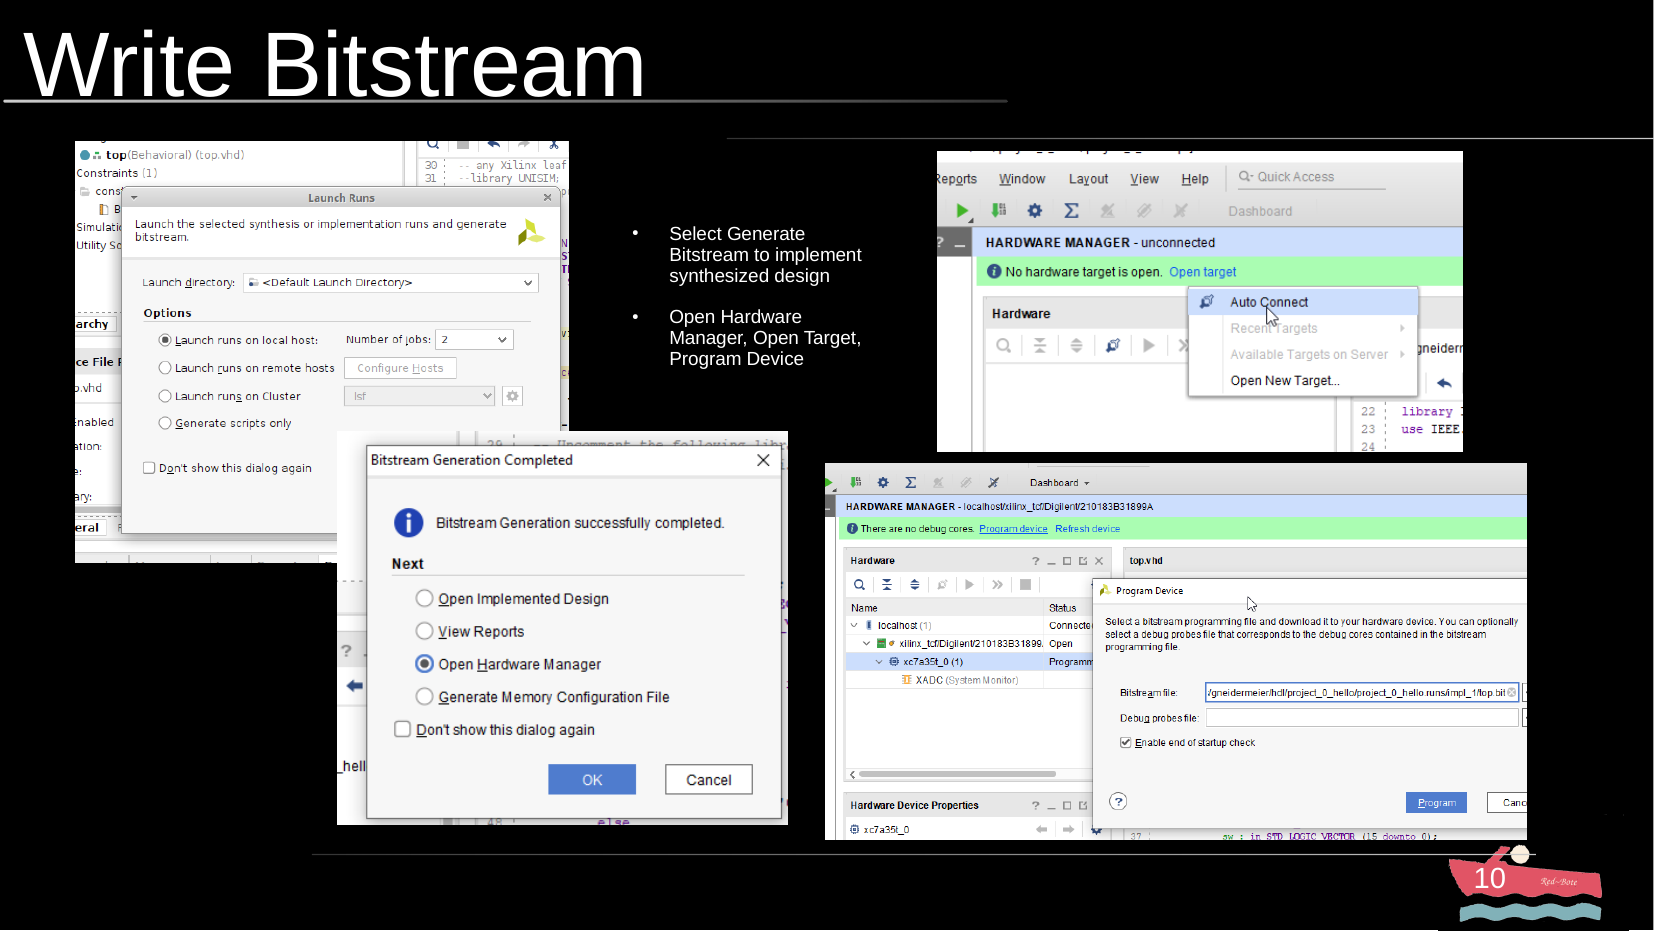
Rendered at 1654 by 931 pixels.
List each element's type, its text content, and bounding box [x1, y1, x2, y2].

title Write Bitstream [23, 11, 1589, 119]
picture [937, 151, 1463, 452]
picture [825, 463, 1629, 931]
picture [75, 141, 788, 826]
list Select Generate Bitstream to implement synthesized design Open Hardware Manager, Open Target, Program Device [619, 150, 863, 413]
